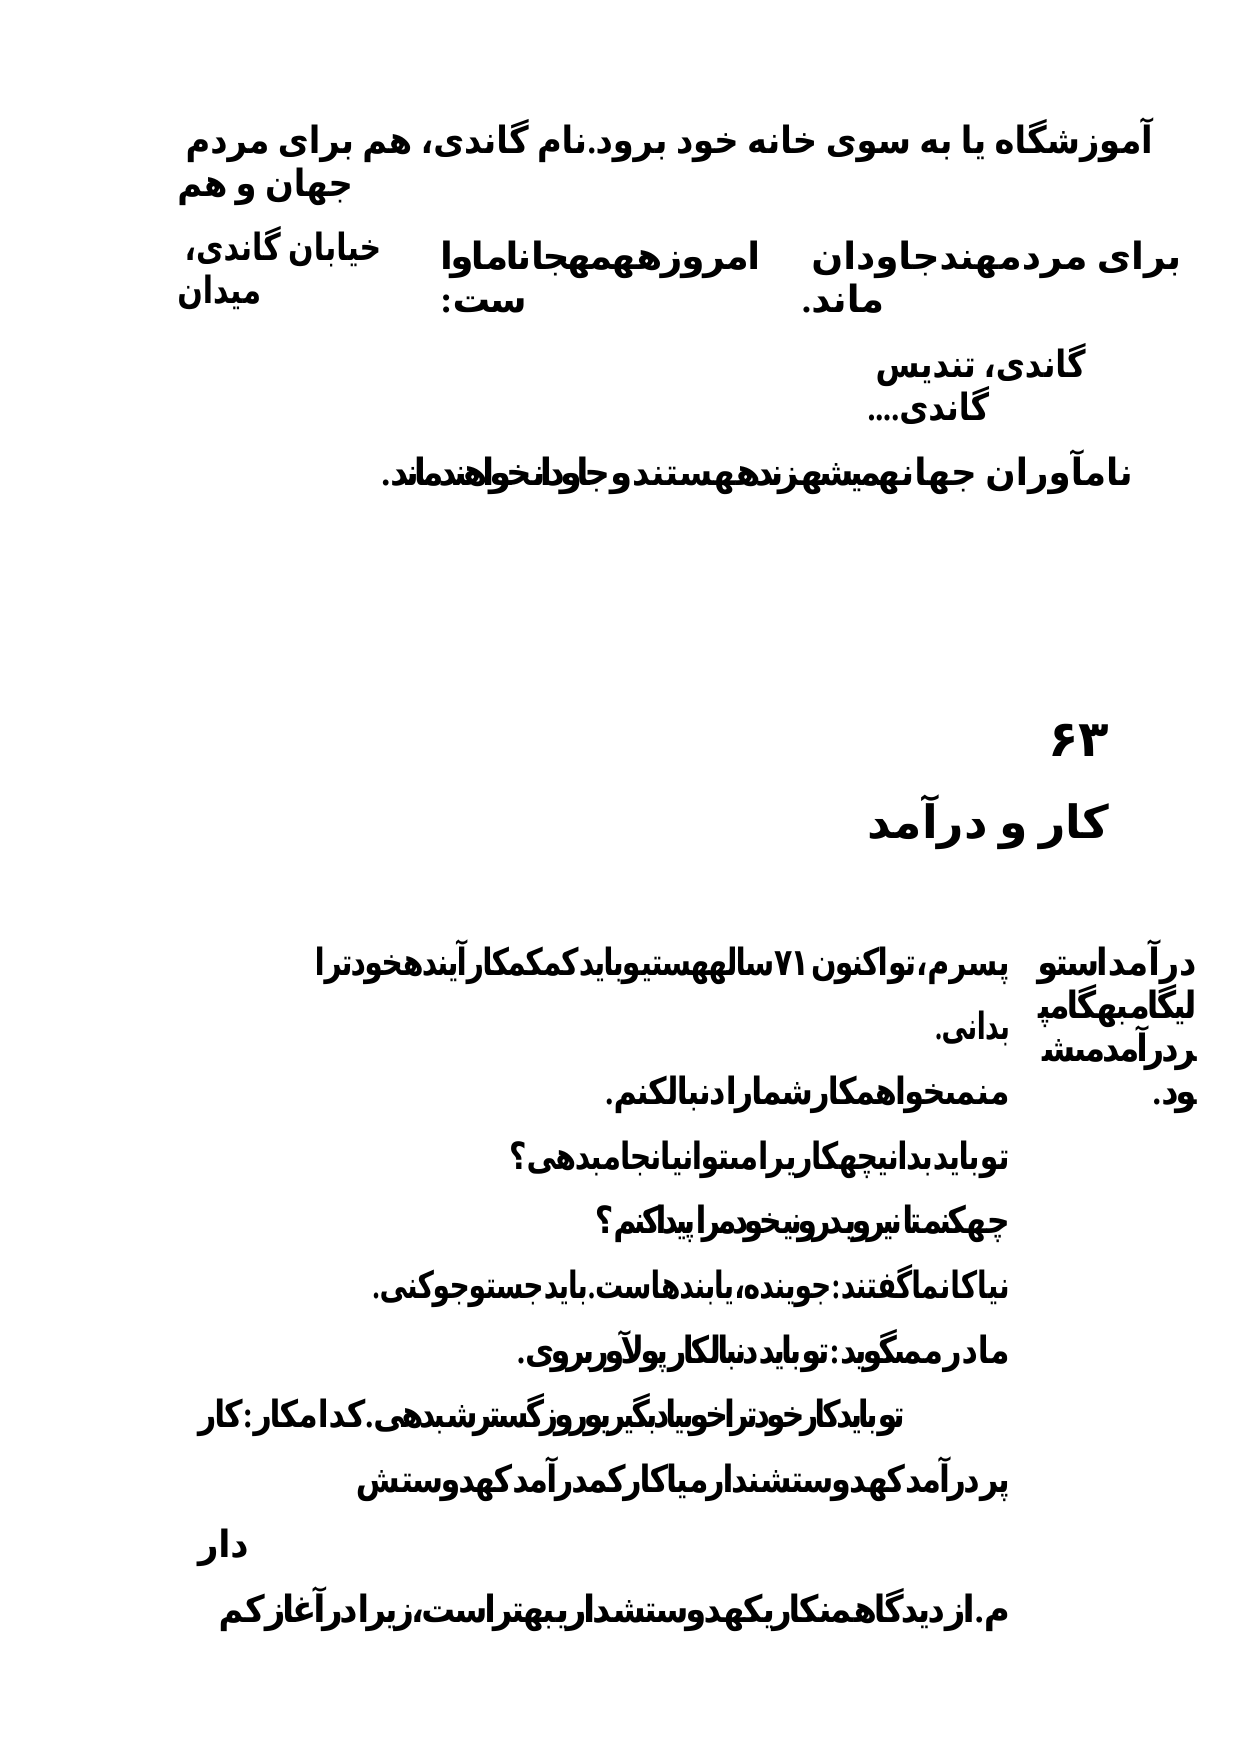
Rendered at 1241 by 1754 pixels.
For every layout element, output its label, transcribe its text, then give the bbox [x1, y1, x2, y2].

text توبايدبدانیچهکاریرامىتوانیانجامبدھی؟ [146, 1134, 1009, 1177]
text امروزهھمهجاناماواست: [440, 235, 790, 321]
text توبايدکارخودتراخوبيادبگيریوروزگسترشبدھی.کدامکار:کارپردرآمدکهدوستشندارمياکارکمدرآمدکهدوستش [188, 1393, 1009, 1501]
text آموزشگاه يا به سوی خانه خود برود.نام گاندی، ھم برای مردم جھان و ھم [177, 118, 1201, 204]
text نياکانماگفتند:جوينده،يابندهاست.بايدجستوجوکنی. [146, 1263, 1010, 1307]
text بدانی. [146, 1005, 1009, 1048]
text دارم.ازديدگاهمنکاریکهدوستشداریبھتراست،زيرادرآغازکم [188, 1522, 1010, 1630]
text گاندی، تنديس گاندی.... [867, 343, 1201, 429]
text برای مردمھندجاودان ماند. [802, 235, 1201, 321]
text خيابان گاندی، ميدان [177, 226, 428, 312]
subtitle کار و درآمد [220, 796, 1109, 849]
subtitle ۶٣ [220, 710, 1109, 767]
text منمىخواھمکارشمارادنبالکنم. [146, 1069, 1009, 1113]
text پسرم،تواکنون٧١سالهھستیوبايدکمکمکارآيندهخودترا [146, 940, 1010, 983]
text درآمداستولیگامبهگامپردرآمدمىشود. [1036, 940, 1196, 1113]
text نامآوران جھانھميشهزندهھستندوجاودانخواھندماند. [381, 450, 1201, 493]
text چهکنمتانيرویدرونیخودمراپيداکنم؟ [146, 1199, 1010, 1242]
text مادرممىگويد:توبايددنبالکارپولآوربروی. [146, 1328, 1009, 1371]
